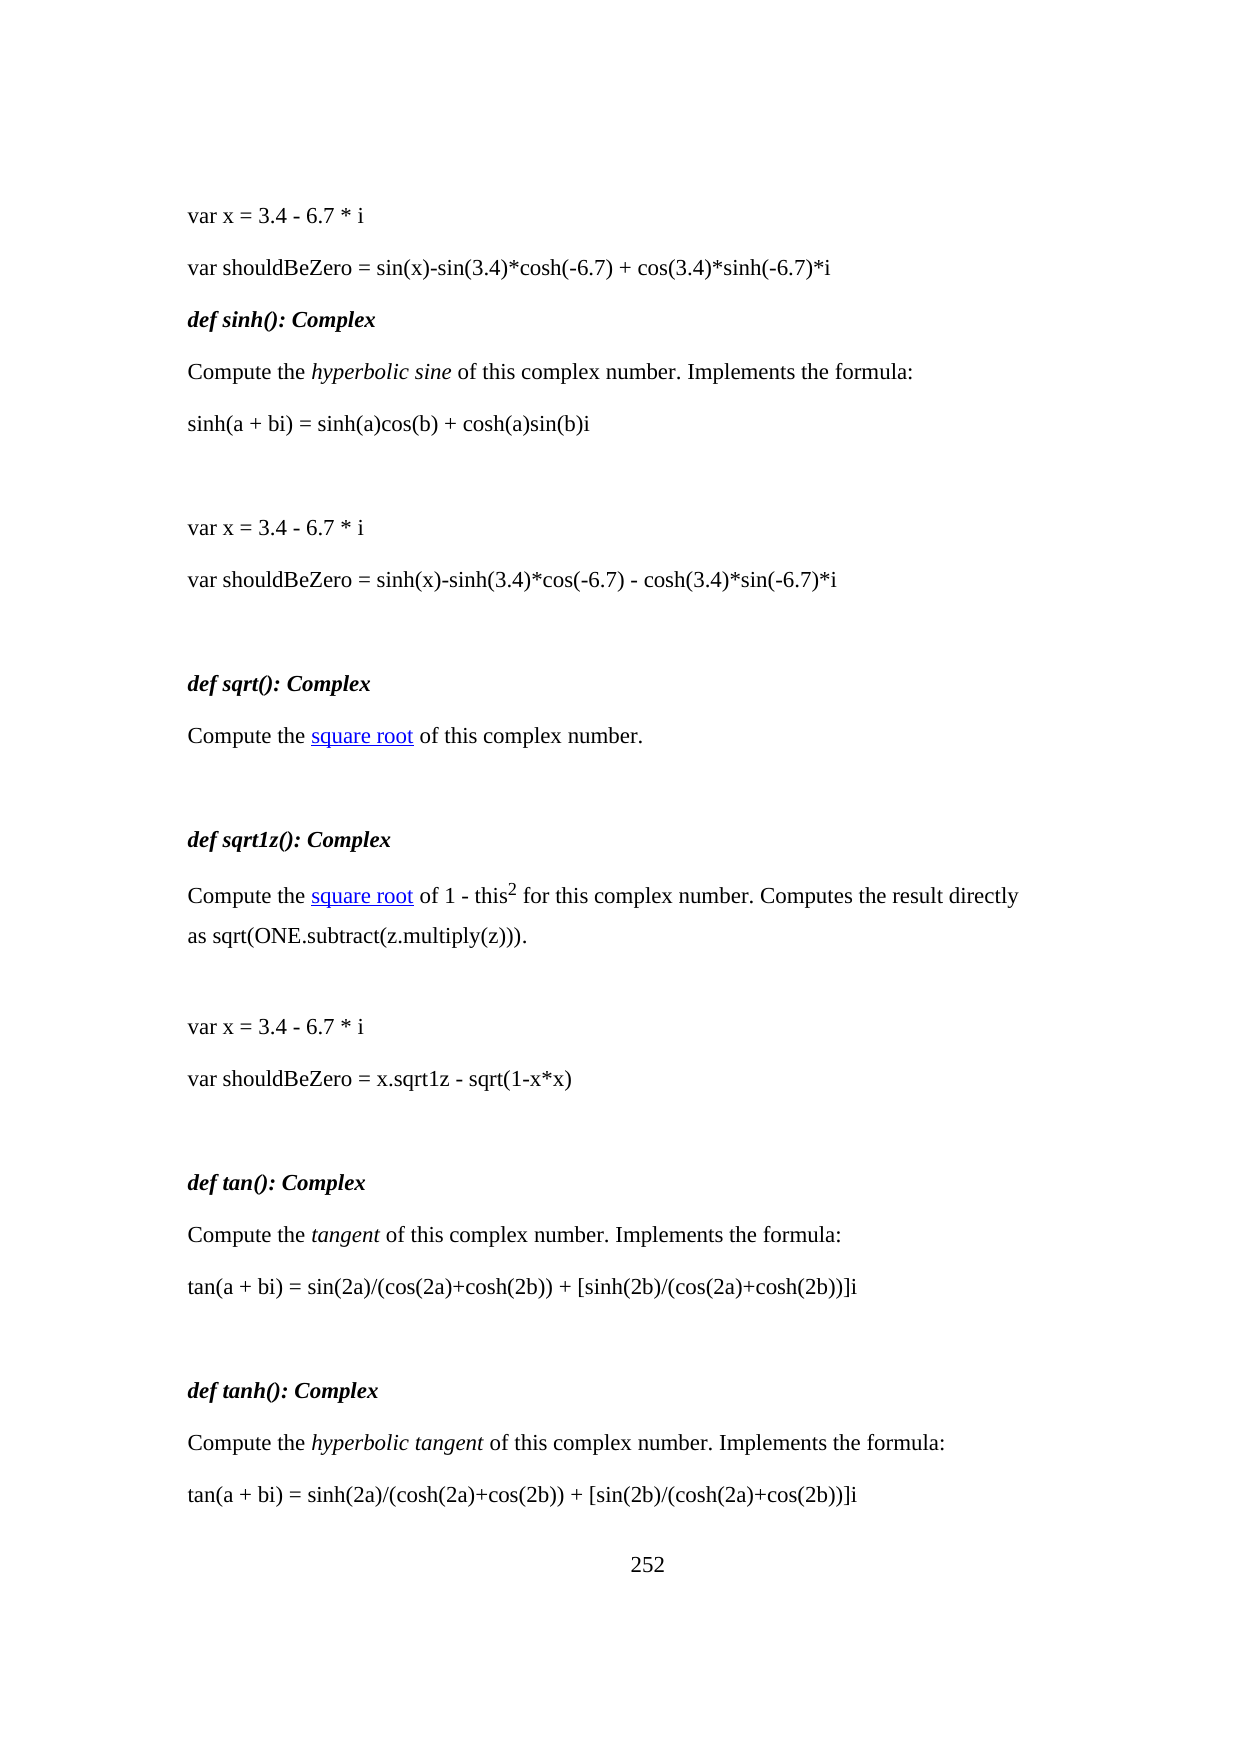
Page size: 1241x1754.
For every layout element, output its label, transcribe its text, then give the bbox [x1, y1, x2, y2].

text sinh(a + bi) = sinh(a)cos(b) + cosh(a)sin(b)i [187, 410, 1108, 436]
text var x = 3.4 - 6.7 * i [187, 514, 1108, 540]
text Compute the hyperbolic tangent of this complex number. Implements the formula: [187, 1429, 1108, 1455]
text var x = 3.4 - 6.7 * i [187, 202, 1108, 228]
text Compute the square root of 1 - this2 for this complex number. Computes the result directly as sqrt(ONE.subtract(z.multiply(z))). [187, 878, 1108, 987]
text def sinh(): Complex [187, 306, 1108, 332]
text var x = 3.4 - 6.7 * i [187, 1013, 1108, 1039]
text def sqrt(): Complex [187, 670, 1108, 696]
text var shouldBeZero = sin(x)-sin(3.4)*cosh(-6.7) + cos(3.4)*sinh(-6.7)*i [187, 254, 1108, 280]
text def sqrt1z(): Complex [187, 826, 1108, 852]
text Compute the square root of this complex number. [187, 722, 1108, 748]
text Compute the hyperbolic sine of this complex number. Implements the formula: [187, 358, 1108, 384]
text var shouldBeZero = x.sqrt1z - sqrt(1-x*x) [187, 1065, 1108, 1091]
text var shouldBeZero = sinh(x)-sinh(3.4)*cos(-6.7) - cosh(3.4)*sin(-6.7)*i [187, 566, 1108, 592]
text tan(a + bi) = sin(2a)/(cos(2a)+cosh(2b)) + [sinh(2b)/(cos(2a)+cosh(2b))]i [187, 1273, 1108, 1299]
text tan(a + bi) = sinh(2a)/(cosh(2a)+cos(2b)) + [sin(2b)/(cosh(2a)+cos(2b))]i [187, 1481, 1108, 1507]
text def tan(): Complex [187, 1169, 1108, 1195]
text Compute the tangent of this complex number. Implements the formula: [187, 1221, 1108, 1247]
text def tanh(): Complex [187, 1377, 1108, 1403]
